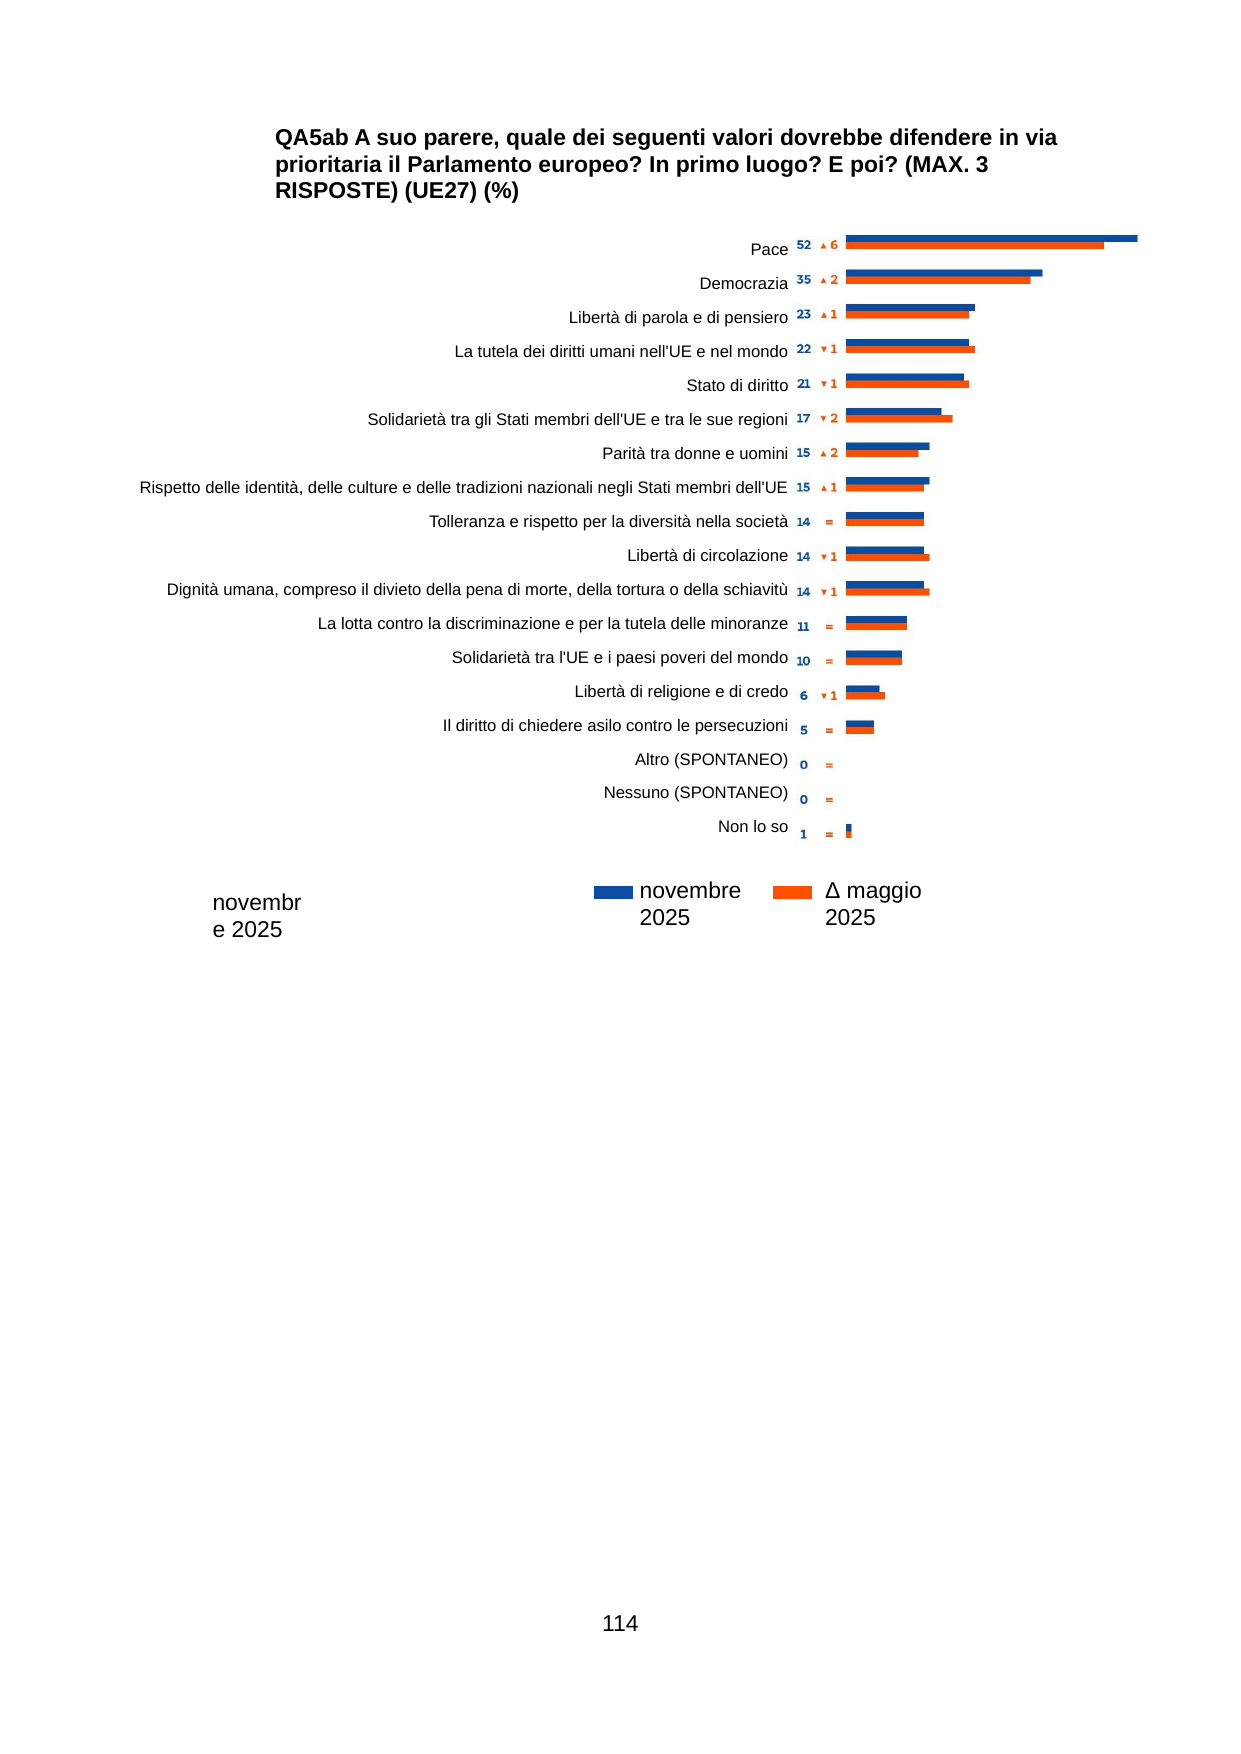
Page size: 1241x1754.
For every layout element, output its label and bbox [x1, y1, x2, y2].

picture [589, 882, 813, 903]
picture [791, 228, 1142, 849]
